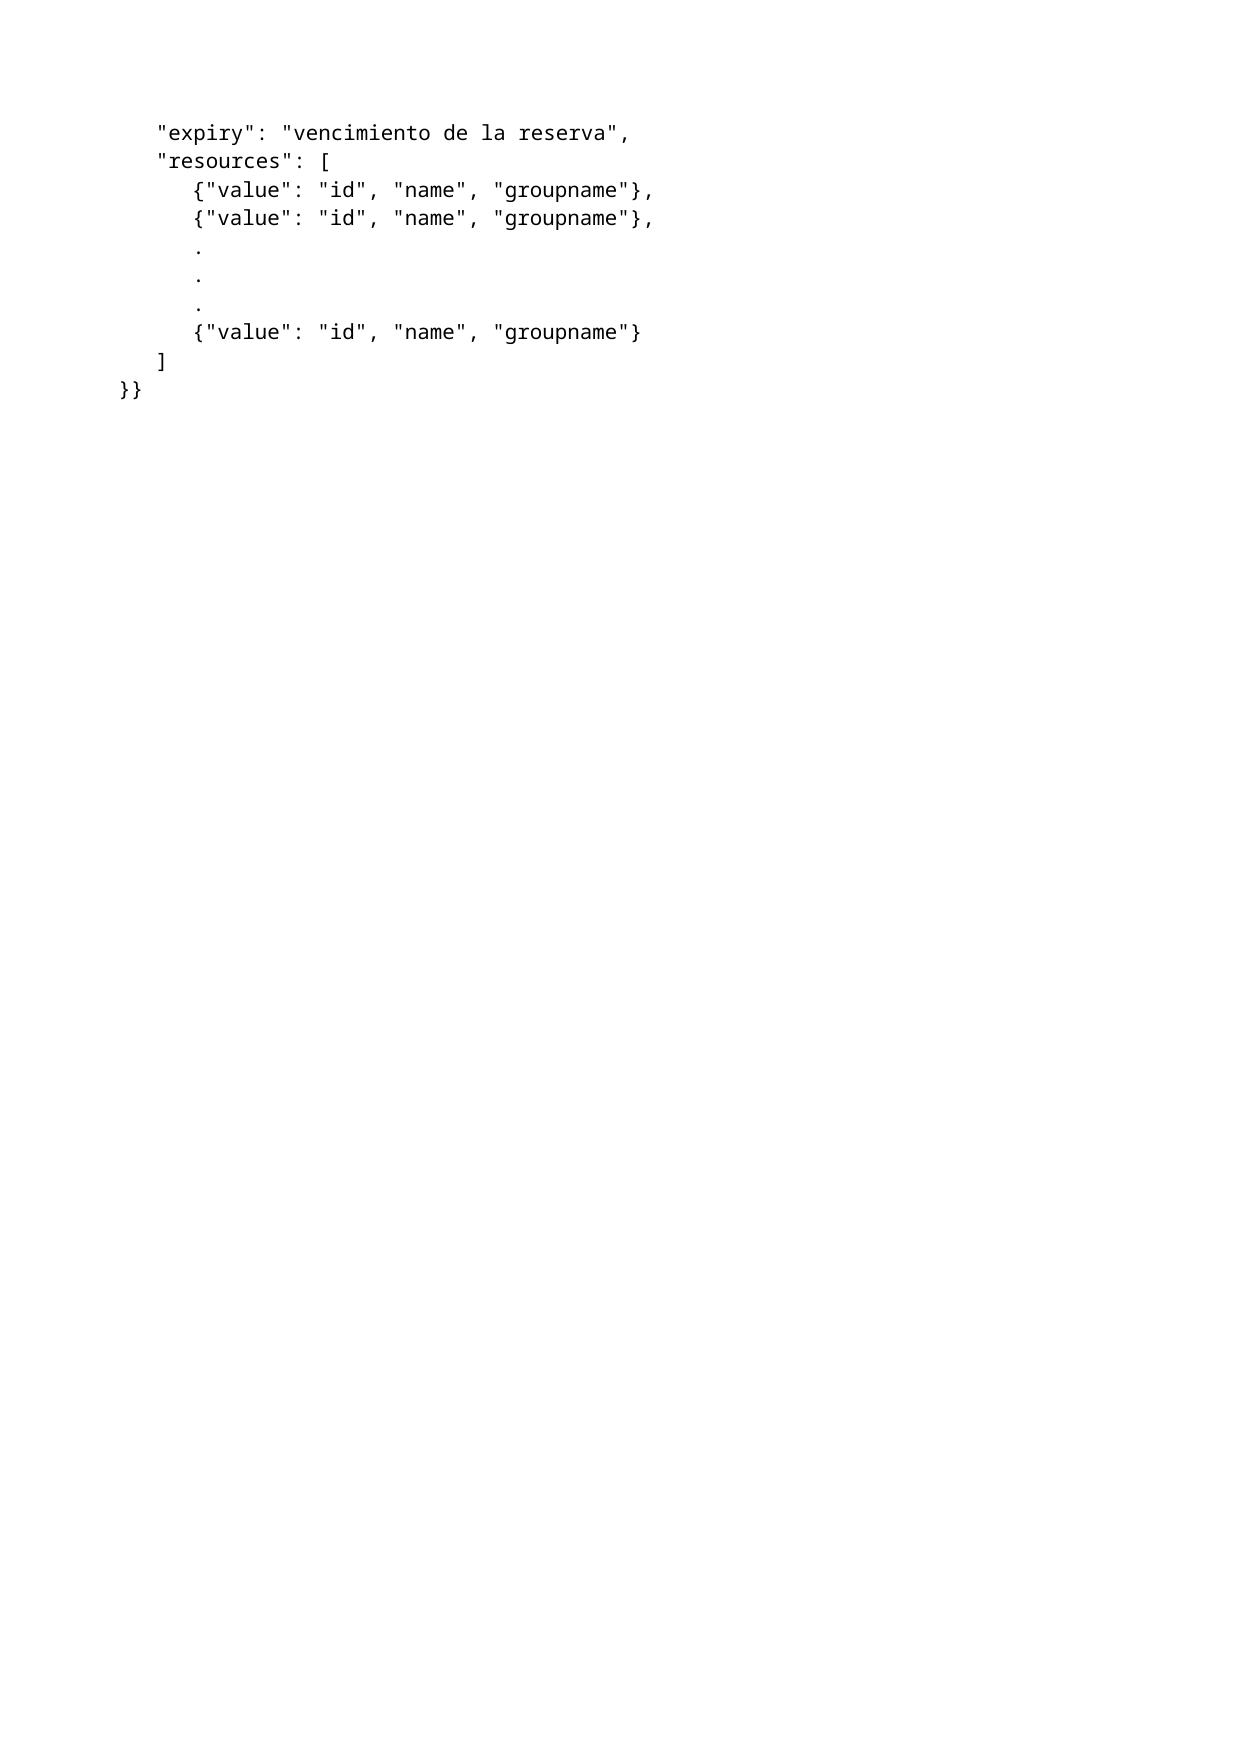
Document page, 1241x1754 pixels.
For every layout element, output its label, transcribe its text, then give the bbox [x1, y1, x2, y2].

text "resources": [ [118, 147, 1122, 175]
text {"value": "id", "name", "groupname"}, [118, 203, 1122, 232]
text . [118, 289, 1122, 317]
text }} [118, 374, 1122, 403]
text "expiry": "vencimiento de la reserva", [118, 118, 1122, 147]
text . [118, 260, 1122, 289]
text {"value": "id", "name", "groupname"}, [118, 175, 1122, 203]
text ] [118, 346, 1122, 374]
text . [118, 232, 1122, 260]
text {"value": "id", "name", "groupname"} [118, 317, 1122, 346]
